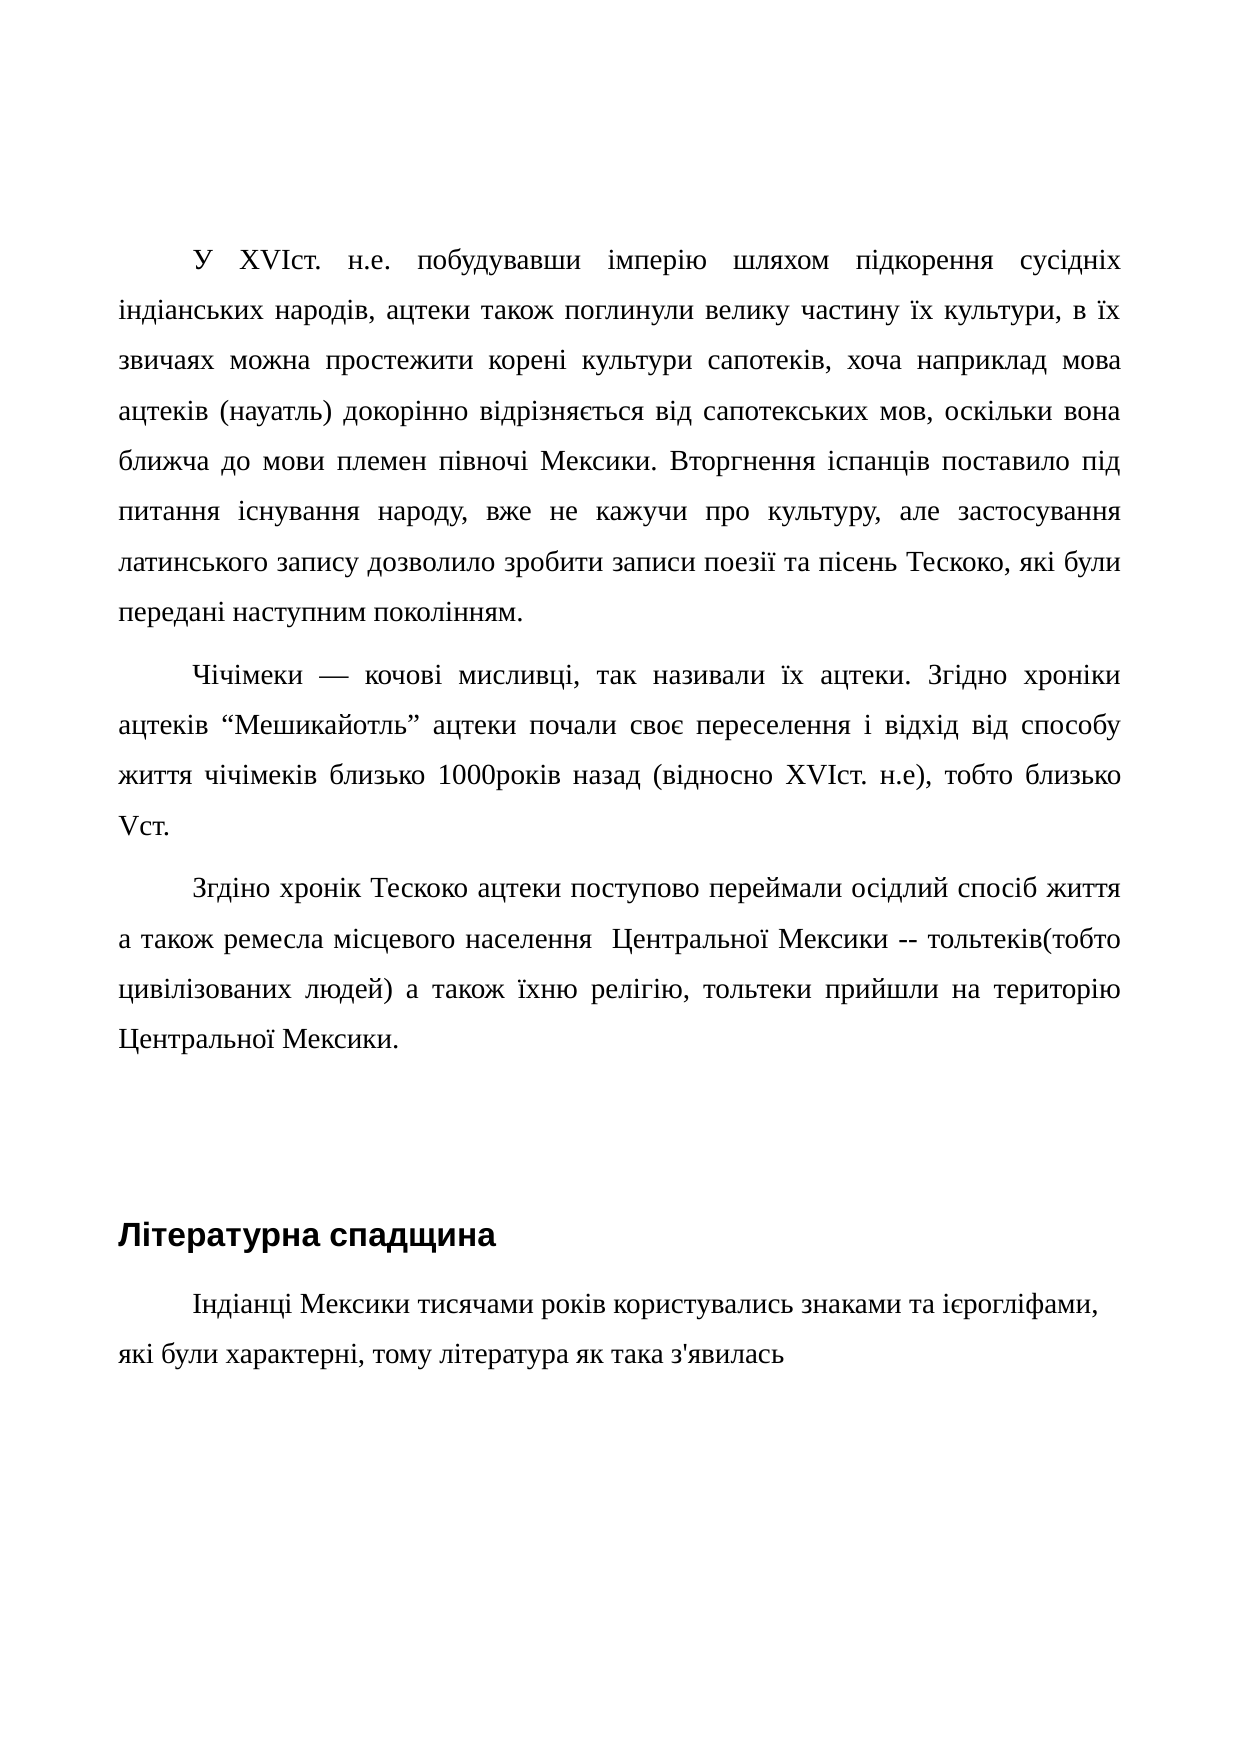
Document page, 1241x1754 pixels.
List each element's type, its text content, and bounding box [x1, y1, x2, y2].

subtitle Літературна спадщина [118, 1215, 1122, 1254]
text Чічімеки — кочові мисливці, так називали їх ацтеки. Згідно хроніки ацтеків “Мешикайотль” ацтеки почали своє переселення і відхід від способу життя чічімеків близько 1000років назад (відносно XVIст. н.е), тобто близько Vст. [118, 657, 1122, 841]
text Згдіно хронік Тескоко ацтеки поступово переймали осідлий спосіб життя а також ремесла місцевого населення Центральної Мексики -- тольтеків(тобто цивілізованих людей) а також їхню релігію, тольтеки прийшли на територію Центральної Мексики. [118, 871, 1122, 1055]
text Індіанці Мексики тисячами років користувались знаками та ієрогліфами, які були характерні, тому література як така з'явилась [118, 1286, 1122, 1369]
text У XVIст. н.е. побудувавши імперію шляхом підкорення сусідніх індіанських народів, ацтеки також поглинули велику частину їх культури, в їх звичаях можна простежити корені культури сапотеків, хоча наприклад мова ацтеків (науатль) докорінно відрізняється від сапотекських мов, оскільки вона ближча до мови племен півночі Мексики. Вторгнення іспанців поставило під питання існування народу, вже не кажучи про культуру, але застосування латинського запису дозволило зробити записи поезії та пісень Тескоко, які були передані наступним поколінням. [118, 242, 1122, 628]
